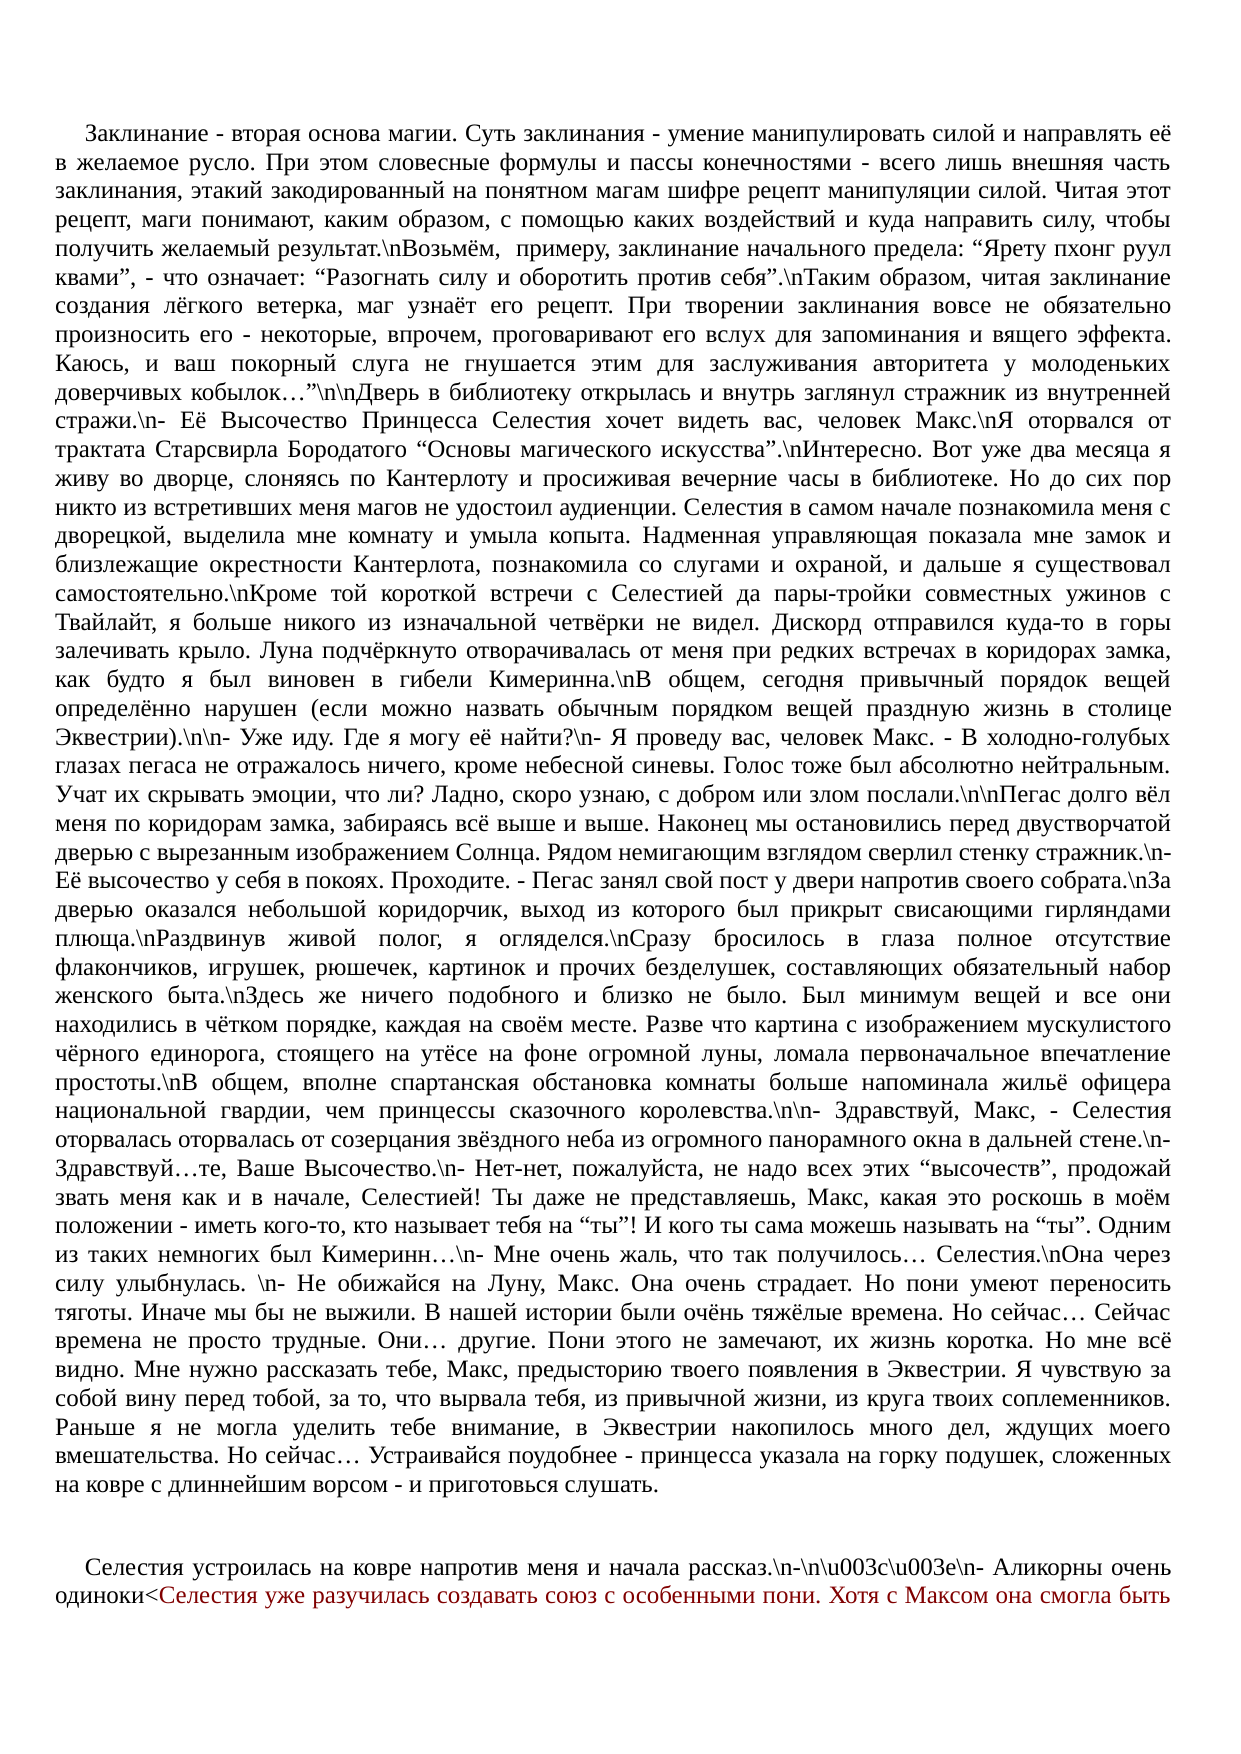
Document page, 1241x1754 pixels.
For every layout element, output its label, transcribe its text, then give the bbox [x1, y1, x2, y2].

text Селестия устроилась на ковре напротив меня и начала рассказ.\n-\n\u003c\u003e\n- Аликорны очень одиноки<Селестия уже разучилась создавать союз с особенными пони. Хотя с Максом она смогла быть [55, 1552, 1172, 1609]
text Заклинание - вторая основа магии. Суть заклинания - умение манипулировать силой и направлять её в желаемое русло. При этом словесные формулы и пассы конечностями - всего лишь внешняя часть заклинания, этакий закодированный на понятном магам шифре рецепт манипуляции силой. Читая этот рецепт, маги понимают, каким образом, с помощью каких воздействий и куда направить силу, чтобы получить желаемый результат.\nВозьмём, примеру, заклинание начального предела: “Ярету пхонг руул квами”, - что означает: “Разогнать силу и оборотить против себя”.\nТаким образом, читая заклинание создания лёгкого ветерка, маг узнаёт его рецепт. При творении заклинания вовсе не обязательно произносить его - некоторые, впрочем, проговаривают его вслух для запоминания и вящего эффекта. Каюсь, и ваш покорный слуга не гнушается этим для заслуживания авторитета у молоденьких доверчивых кобылок…”\n\nДверь в библиотеку открылась и внутрь заглянул стражник из внутренней стражи.\n- Её Высочество Принцесса Селестия хочет видеть вас, человек Макс.\nЯ оторвался от трактата Старсвирла Бородатого “Основы магического искусства”.\nИнтересно. Вот уже два месяца я живу во дворце, слоняясь по Кантерлоту и просиживая вечерние часы в библиотеке. Но до сих пор никто из встретивших меня магов не удостоил аудиенции. Селестия в самом начале познакомила меня с дворецкой, выделила мне комнату и умыла копыта. Надменная управляющая показала мне замок и близлежащие окрестности Кантерлота, познакомила со слугами и охраной, и дальше я существовал самостоятельно.\nКроме той короткой встречи с Селестией да пары-тройки совместных ужинов с Твайлайт, я больше никого из изначальной четвёрки не видел. Дискорд отправился куда-то в горы залечивать крыло. Луна подчёркнуто отворачивалась от меня при редких встречах в коридорах замка, как будто я был виновен в гибели Кимеринна.\nВ общем, сегодня привычный порядок вещей определённо нарушен (если можно назвать обычным порядком вещей праздную жизнь в столице Эквестрии).\n\n- Уже иду. Где я могу её найти?\n- Я проведу вас, человек Макс. - В холодно-голубых глазах пегаса не отражалось ничего, кроме небесной синевы. Голос тоже был абсолютно нейтральным. Учат их скрывать эмоции, что ли? Ладно, скоро узнаю, с добром или злом послали.\n\nПегас долго вёл меня по коридорам замка, забираясь всё выше и выше. Наконец мы остановились перед двустворчатой дверью с вырезанным изображением Солнца. Рядом немигающим взглядом сверлил стенку стражник.\n- Её высочество у себя в покоях. Проходите. - Пегас занял свой пост у двери напротив своего собрата.\nЗа дверью оказался небольшой коридорчик, выход из которого был прикрыт свисающими гирляндами плюща.\nРаздвинув живой полог, я огляделся.\nСразу бросилось в глаза полное отсутствие флакончиков, игрушек, рюшечек, картинок и прочих безделушек, составляющих обязательный набор женского быта.\nЗдесь же ничего подобного и близко не было. Был минимум вещей и все они находились в чётком порядке, каждая на своём месте. Разве что картина с изображением мускулистого чёрного единорога, стоящего на утёсе на фоне огромной луны, ломала первоначальное впечатление простоты.\nВ общем, вполне спартанская обстановка комнаты больше напоминала жильё офицера национальной гвардии, чем принцессы сказочного королевства.\n\n- Здравствуй, Макс, - Селестия оторвалась оторвалась от созерцания звёздного неба из огромного панорамного окна в дальней стене.\n- Здравствуй…те, Ваше Высочество.\n- Нет-нет, пожалуйста, не надо всех этих “высочеств”, продожай звать меня как и в начале, Селестией! Ты даже не представляешь, Макс, какая это роскошь в моём положении - иметь кого-то, кто называет тебя на “ты”! И кого ты сама можешь называть на “ты”. Одним из таких немногих был Кимеринн…\n- Мне очень жаль, что так получилось… Селестия.\nОна через силу улыбнулась. \n- Не обижайся на Луну, Макс. Она очень страдает. Но пони умеют переносить тяготы. Иначе мы бы не выжили. В нашей истории были очёнь тяжёлые времена. Но сейчас… Сейчас времена не просто трудные. Они… другие. Пони этого не замечают, их жизнь коротка. Но мне всё видно. Мне нужно рассказать тебе, Макс, предысторию твоего появления в Эквестрии. Я чувствую за собой вину перед тобой, за то, что вырвала тебя, из привычной жизни, из круга твоих соплеменников. Раньше я не могла уделить тебе внимание, в Эквестрии накопилось много дел, ждущих моего вмешательства. Но сейчас… Устраивайся поудобнее - принцесса указала на горку подушек, сложенных на ковре с длиннейшим ворсом - и приготовься слушать. [55, 118, 1172, 1498]
